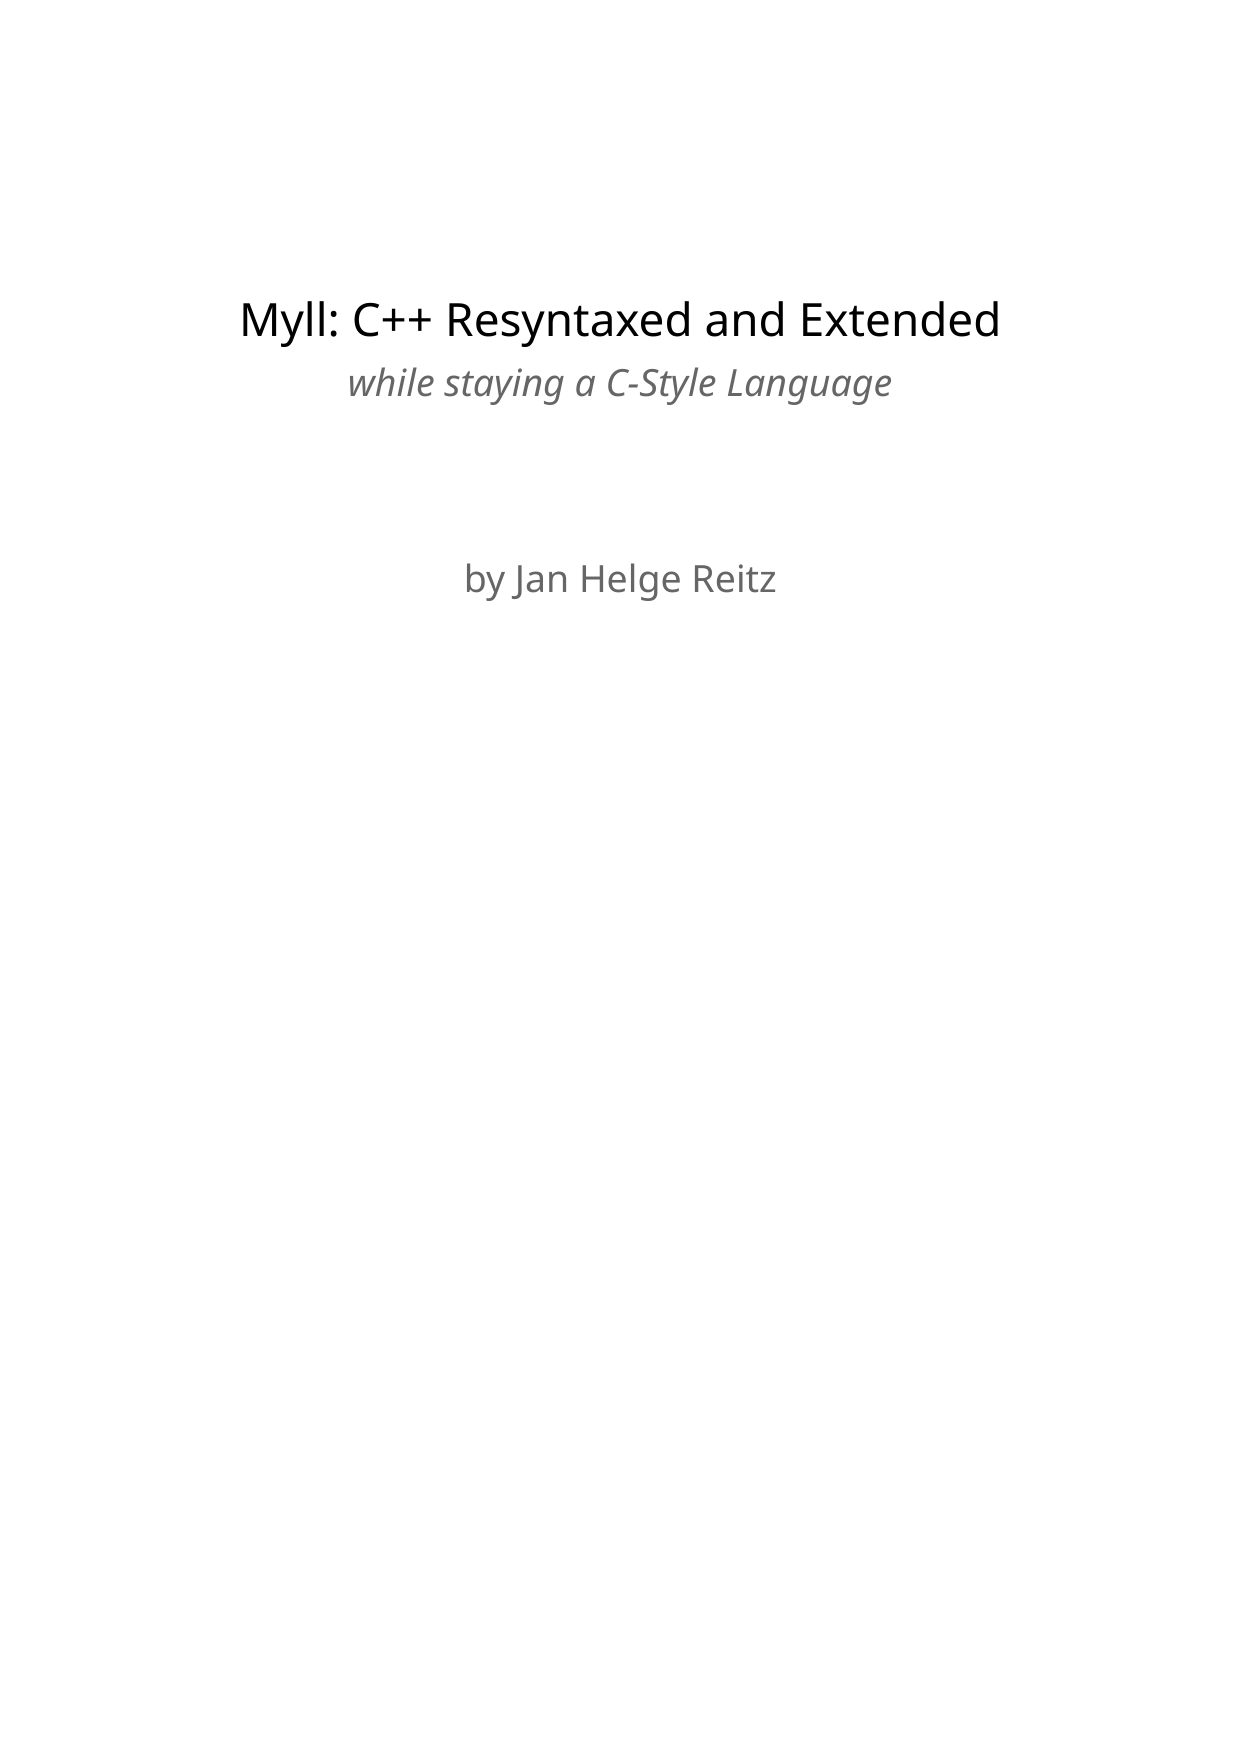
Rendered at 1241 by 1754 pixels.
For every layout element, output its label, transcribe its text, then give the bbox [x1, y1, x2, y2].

subtitle while staying a C-Style Language [150, 356, 1090, 407]
title Myll: C++ Resyntaxed and Extended [150, 287, 1090, 350]
subtitle by Jan Helge Reitz [150, 552, 1090, 603]
